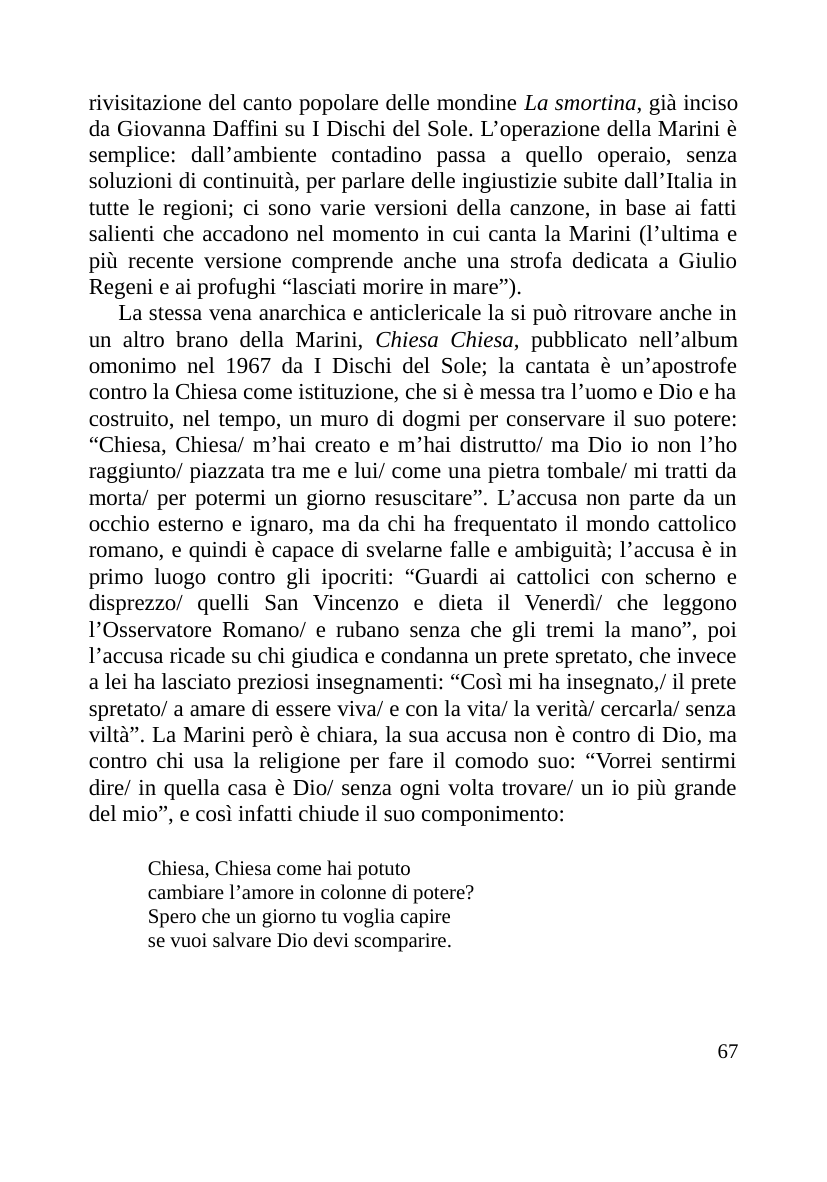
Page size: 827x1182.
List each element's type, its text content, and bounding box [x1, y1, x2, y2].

text rivisitazione del canto popolare delle mondine La smortina, già inciso da Giovanna Daffini su I Dischi del Sole. L’operazione della Marini è semplice: dall’ambiente contadino passa a quello operaio, senza soluzioni di continuità, per parlare delle ingiustizie subite dall’Italia in tutte le regioni; ci sono varie versioni della canzone, in base ai fatti salienti che accadono nel momento in cui canta la Marini (l’ultima e più recente versione comprende anche una strofa dedicata a Giulio Regeni e ai profughi “lasciati morire in mare”). [88, 88, 738, 299]
text Chiesa, Chiesa come hai potuto cambiare l’amore in colonne di potere? Spero che un giorno tu voglia capire se vuoi salvare Dio devi scomparire. [148, 856, 679, 952]
text La stessa vena anarchica e anticlericale la si può ritrovare anche in un altro brano della Marini, Chiesa Chiesa, pubblicato nell’album omonimo nel 1967 da I Dischi del Sole; la cantata è un’apostrofe contro la Chiesa come istituzione, che si è messa tra l’uomo e Dio e ha costruito, nel tempo, un muro di dogmi per conservare il suo potere: “Chiesa, Chiesa/ m’hai creato e m’hai distrutto/ ma Dio io non l’ho raggiunto/ piazzata tra me e lui/ come una pietra tombale/ mi tratti da morta/ per potermi un giorno resuscitare”. L’accusa non parte da un occhio esterno e ignaro, ma da chi ha frequentato il mondo cattolico romano, e quindi è capace di svelarne falle e ambiguità; l’accusa è in primo luogo contro gli ipocriti: “Guardi ai cattolici con scherno e disprezzo/ quelli San Vincenzo e dieta il Venerdì/ che leggono l’Osservatore Romano/ e rubano senza che gli tremi la mano”, poi l’accusa ricade su chi giudica e condanna un prete spretato, che invece a lei ha lasciato preziosi insegnamenti: “Così mi ha insegnato,/ il prete spretato/ a amare di essere viva/ e con la vita/ la verità/ cercarla/ senza viltà”. La Marini però è chiara, la sua accusa non è contro di Dio, ma contro chi usa la religione per fare il comodo suo: “Vorrei sentirmi dire/ in quella casa è Dio/ senza ogni volta trovare/ un io più grande del mio”, e così infatti chiude il suo componimento: [88, 299, 738, 826]
